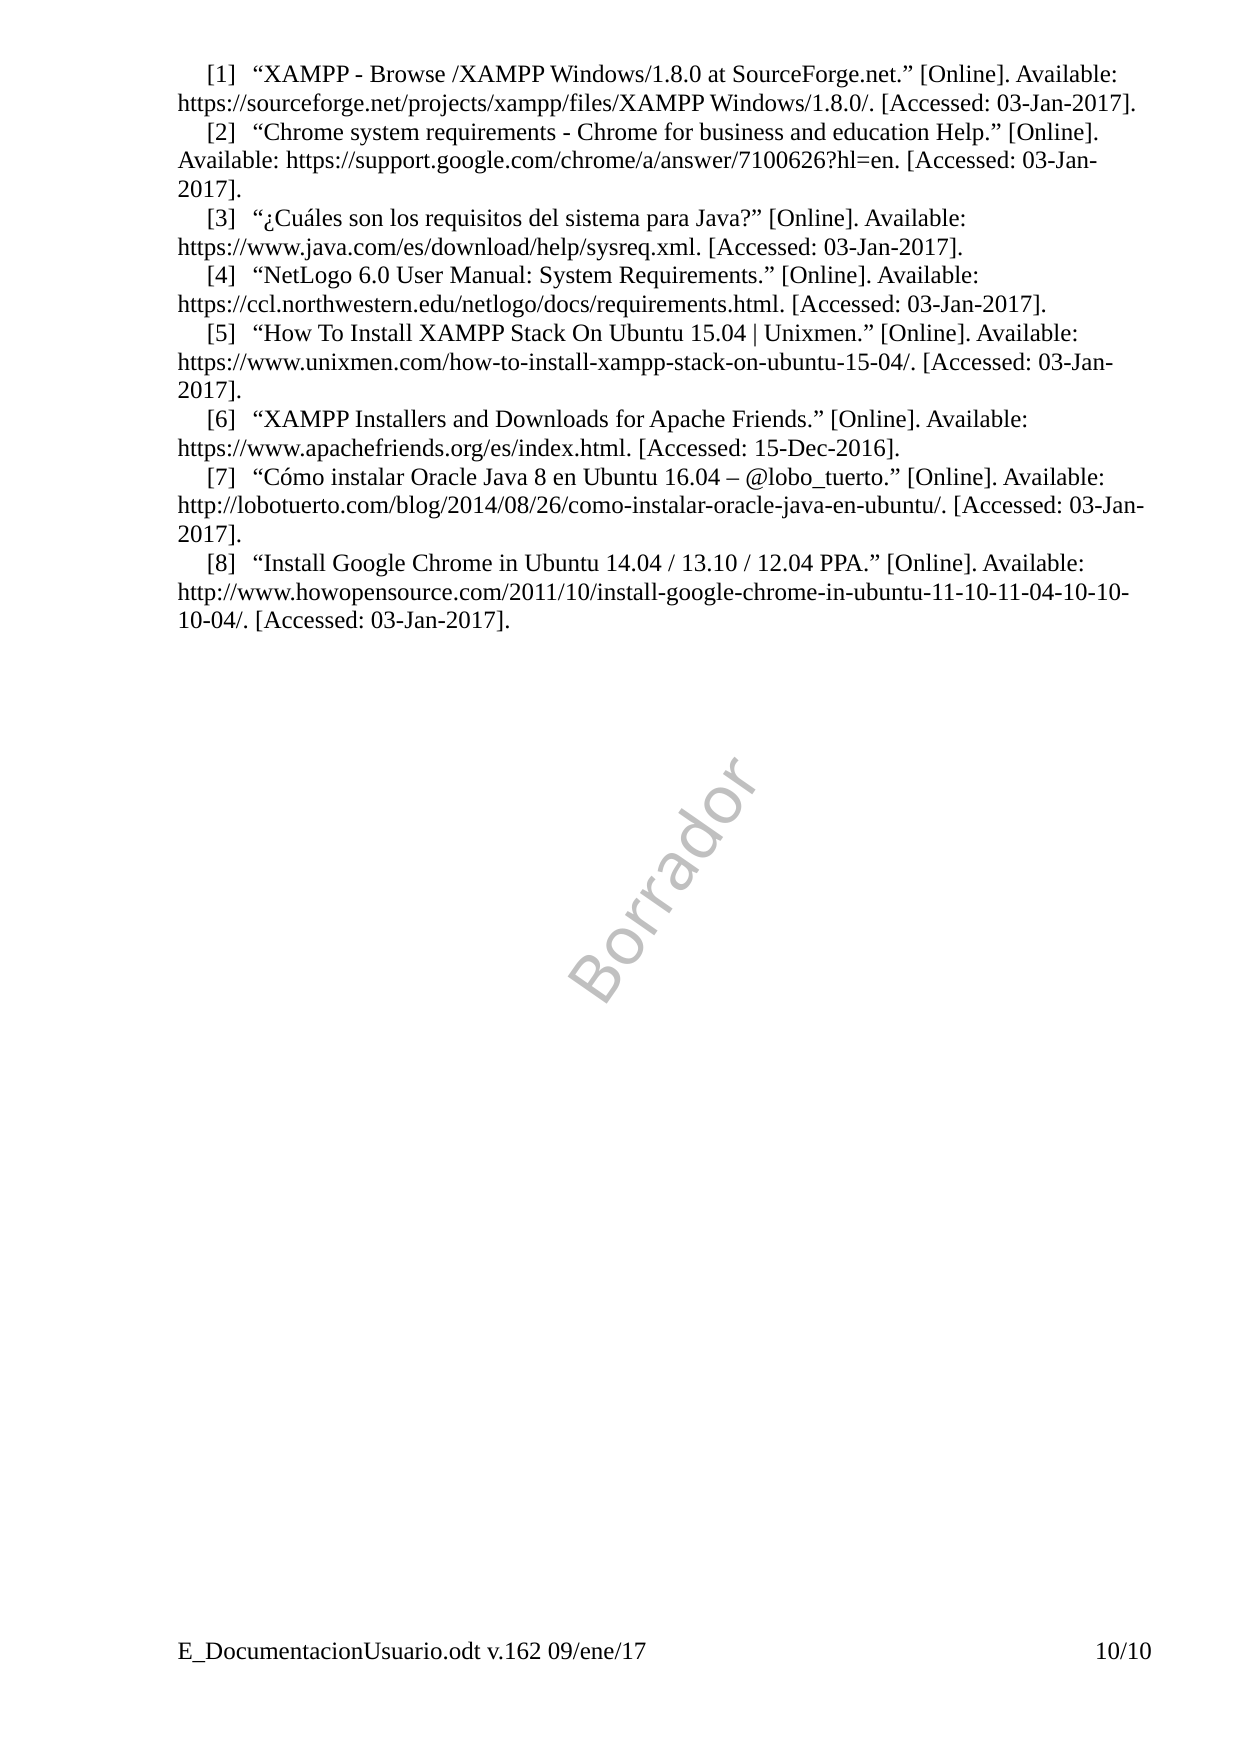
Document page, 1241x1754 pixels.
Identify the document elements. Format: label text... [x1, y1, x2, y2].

text [7] “Cómo instalar Oracle Java 8 en Ubuntu 16.04 – @lobo_tuerto.” [Online]. Available: http://lobotuerto.com/blog/2014/08/26/como-instalar-oracle-java-en-ubuntu/. [Accessed: 03-Jan-2017]. [177, 462, 1152, 548]
text [1] “XAMPP - Browse /XAMPP Windows/1.8.0 at SourceForge.net.” [Online]. Available: https://sourceforge.net/projects/xampp/files/XAMPP Windows/1.8.0/. [Accessed: 03-Jan-2017]. [177, 59, 1152, 117]
text [2] “Chrome system requirements - Chrome for business and education Help.” [Online]. Available: https://support.google.com/chrome/a/answer/7100626?hl=en. [Accessed: 03-Jan-2017]. [177, 117, 1152, 203]
text [6] “XAMPP Installers and Downloads for Apache Friends.” [Online]. Available: https://www.apachefriends.org/es/index.html. [Accessed: 15-Dec-2016]. [177, 404, 1152, 462]
text [3] “¿Cuáles son los requisitos del sistema para Java?” [Online]. Available: https://www.java.com/es/download/help/sysreq.xml. [Accessed: 03-Jan-2017]. [177, 203, 1152, 260]
text [8] “Install Google Chrome in Ubuntu 14.04 / 13.10 / 12.04 PPA.” [Online]. Available: http://www.howopensource.com/2011/10/install-google-chrome-in-ubuntu-11-10-11-04-10-10-10-04/. [Accessed: 03-Jan-2017]. [177, 548, 1152, 634]
text [4] “NetLogo 6.0 User Manual: System Requirements.” [Online]. Available: https://ccl.northwestern.edu/netlogo/docs/requirements.html. [Accessed: 03-Jan-2017]. [177, 260, 1152, 318]
text [5] “How To Install XAMPP Stack On Ubuntu 15.04 | Unixmen.” [Online]. Available: https://www.unixmen.com/how-to-install-xampp-stack-on-ubuntu-15-04/. [Accessed: 03-Jan-2017]. [177, 318, 1152, 404]
